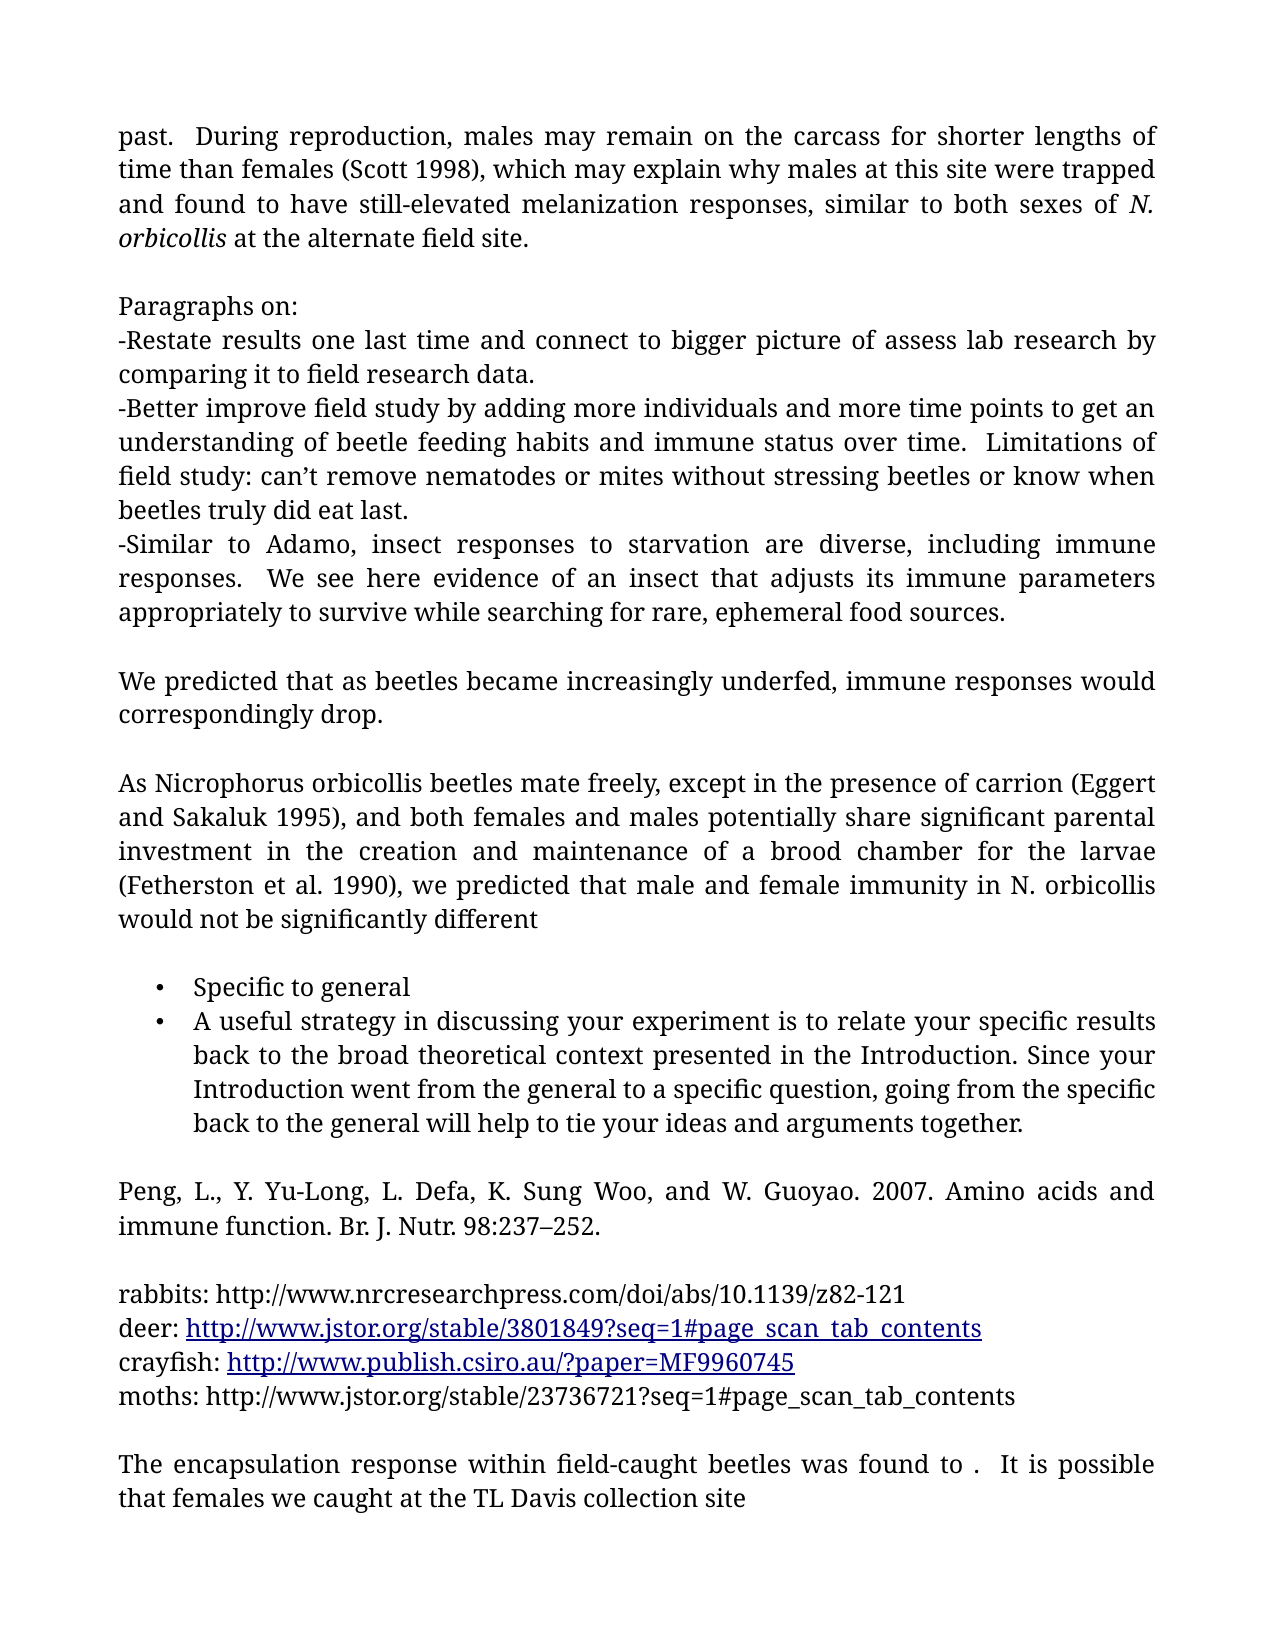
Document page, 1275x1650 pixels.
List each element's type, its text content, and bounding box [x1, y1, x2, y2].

list Specific to general [156, 970, 1157, 1004]
text Peng, L., Y. Yu-Long, L. Defa, K. Sung Woo, and W. Guoyao. 2007. Amino acids and immune function. Br. J. Nutr. 98:237–252. [118, 1174, 1157, 1242]
text We predicted that as beetles became increasingly underfed, immune responses would correspondingly drop. [118, 663, 1157, 731]
text Paragraphs on: [118, 288, 1157, 322]
text moths: http://www.jstor.org/stable/23736721?seq=1#page_scan_tab_contents [118, 1378, 1157, 1412]
list A useful strategy in discussing your experiment is to relate your specific results back to the broad theoretical context presented in the Introduction. Since your Introduction went from the general to a specific question, going from the specific back to the general will help to tie your ideas and arguments together. [156, 1004, 1157, 1140]
text -Better improve field study by adding more individuals and more time points to get an understanding of beetle feeding habits and immune status over time. Limitations of field study: can’t remove nematodes or mites without stressing beetles or know when beetles truly did eat last. [118, 391, 1157, 527]
text -Restate results one last time and connect to bigger picture of assess lab research by comparing it to field research data. [118, 322, 1157, 391]
text rabbits: http://www.nrcresearchpress.com/doi/abs/10.1139/z82-121 [118, 1276, 1157, 1310]
text deer: http://www.jstor.org/stable/3801849?seq=1#page_scan_tab_contents [118, 1310, 1157, 1344]
text past. During reproduction, males may remain on the carcass for shorter lengths of time than females (Scott 1998), which may explain why males at this site were trapped and found to have still-elevated melanization responses, similar to both sexes of N. orbicollis at the alternate field site. [118, 118, 1157, 254]
text -Similar to Adamo, insect responses to starvation are diverse, including immune responses. We see here evidence of an insect that adjusts its immune parameters appropriately to survive while searching for rare, ephemeral food sources. [118, 527, 1157, 629]
text The encapsulation response within field-caught beetles was found to . It is possible that females we caught at the TL Davis collection site [118, 1447, 1157, 1515]
text As Nicrophorus orbicollis beetles mate freely, except in the presence of carrion (Eggert and Sakaluk 1995), and both females and males potentially share significant parental investment in the creation and maintenance of a brood chamber for the larvae (Fetherston et al. 1990), we predicted that male and female immunity in N. orbicollis would not be significantly different [118, 765, 1157, 936]
text crayfish: http://www.publish.csiro.au/?paper=MF9960745 [118, 1344, 1157, 1378]
